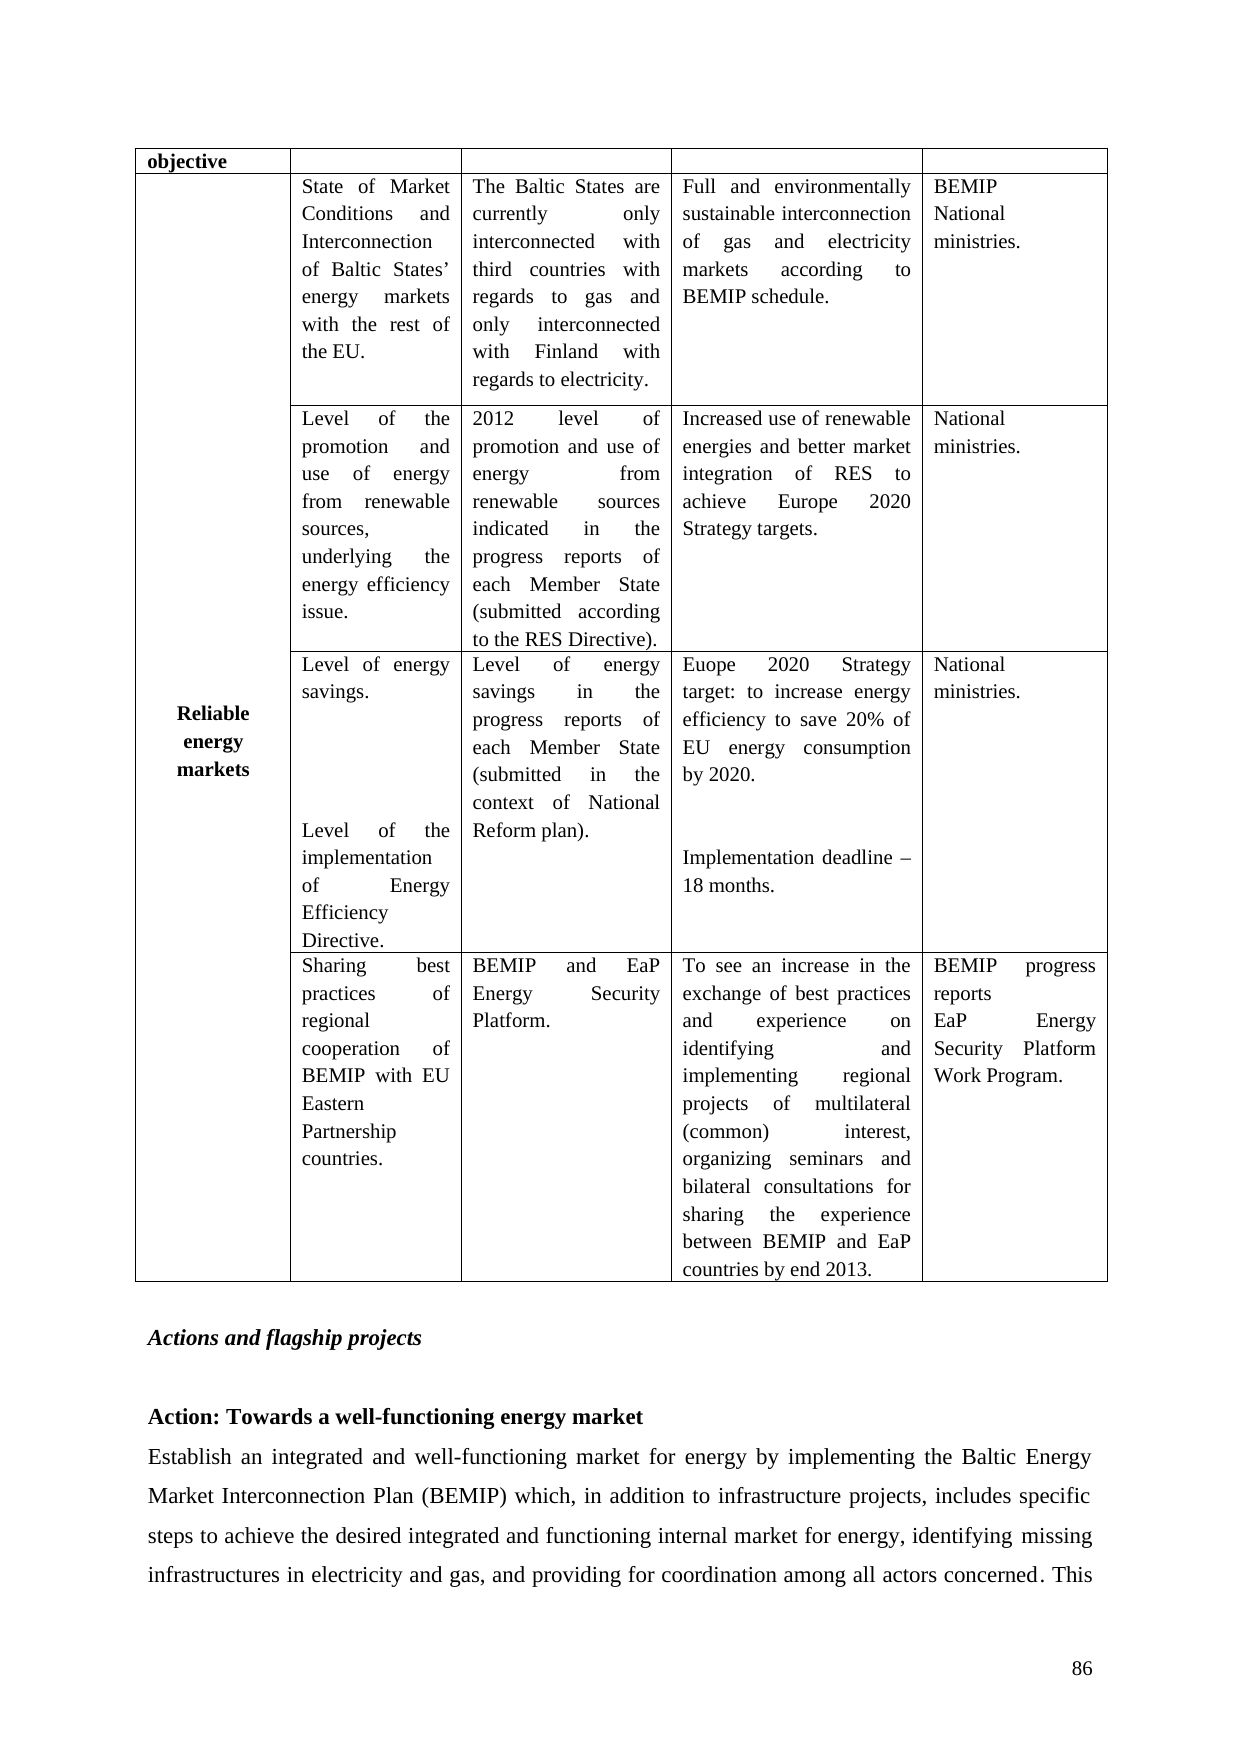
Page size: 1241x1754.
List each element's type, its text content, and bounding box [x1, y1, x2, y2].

subtitle Actions and flagship projects [148, 1324, 1093, 1351]
table_cell State of Market Conditions and Interconnection of Baltic States’ energy markets with the rest of the EU. [291, 174, 461, 405]
text Establish an integrated and well-functioning market for energy by implementing the Baltic Energy Market Interconnection Plan (BEMIP) which, in addition to infrastructure projects, includes specific steps to achieve the desired integrated and functioning internal market for energy, identifying missing infrastructures in electricity and gas, and providing for coordination among all actors concerned. This [148, 1443, 1093, 1588]
table_header objective [136, 149, 290, 173]
table_cell Reliable energy markets [136, 174, 290, 1281]
table_cell BEMIP and EaP Energy Security Platform. [462, 953, 671, 1281]
table_cell 2012 level of promotion and use of energy from renewable sources indicated in the progress reports of each Member State (submitted according to the RES Directive). [462, 406, 671, 651]
table_cell National ministries. [923, 406, 1107, 651]
text Action: Towards a well-functioning energy market [148, 1403, 1093, 1430]
table_header [291, 149, 461, 173]
table_cell BEMIP National ministries. [923, 174, 1107, 405]
table_cell Sharing best practices of regional cooperation of BEMIP with EU Eastern Partnership countries. [291, 953, 461, 1281]
table_header [462, 149, 671, 173]
table_header [672, 149, 922, 173]
table_cell To see an increase in the exchange of best practices and experience on identifying and implementing regional projects of multilateral (common) interest, organizing seminars and bilateral consultations for sharing the experience between BEMIP and EaP countries by end 2013. [672, 953, 922, 1281]
table_cell The Baltic States are currently only interconnected with third countries with regards to gas and only interconnected with Finland with regards to electricity. [462, 174, 671, 405]
table_cell Level of energy savings in the progress reports of each Member State (submitted in the context of National Reform plan). [462, 652, 671, 952]
table_cell Level of the promotion and use of energy from renewable sources, underlying the energy efficiency issue. [291, 406, 461, 651]
table_cell Level of energy savings. Level of the implementation of Energy Efficiency Directive. [291, 652, 461, 952]
table_cell Full and environmentally sustainable interconnection of gas and electricity markets according to BEMIP schedule. [672, 174, 922, 405]
table_cell Euope 2020 Strategy target: to increase energy efficiency to save 20% of EU energy consumption by 2020. Implementation deadline – 18 months. [672, 652, 922, 952]
table_cell BEMIP progress reports EaP Energy Security Platform Work Program. [923, 953, 1107, 1281]
table_header [923, 149, 1107, 173]
table_cell National ministries. [923, 652, 1107, 952]
table_cell Increased use of renewable energies and better market integration of RES to achieve Europe 2020 Strategy targets. [672, 406, 922, 651]
